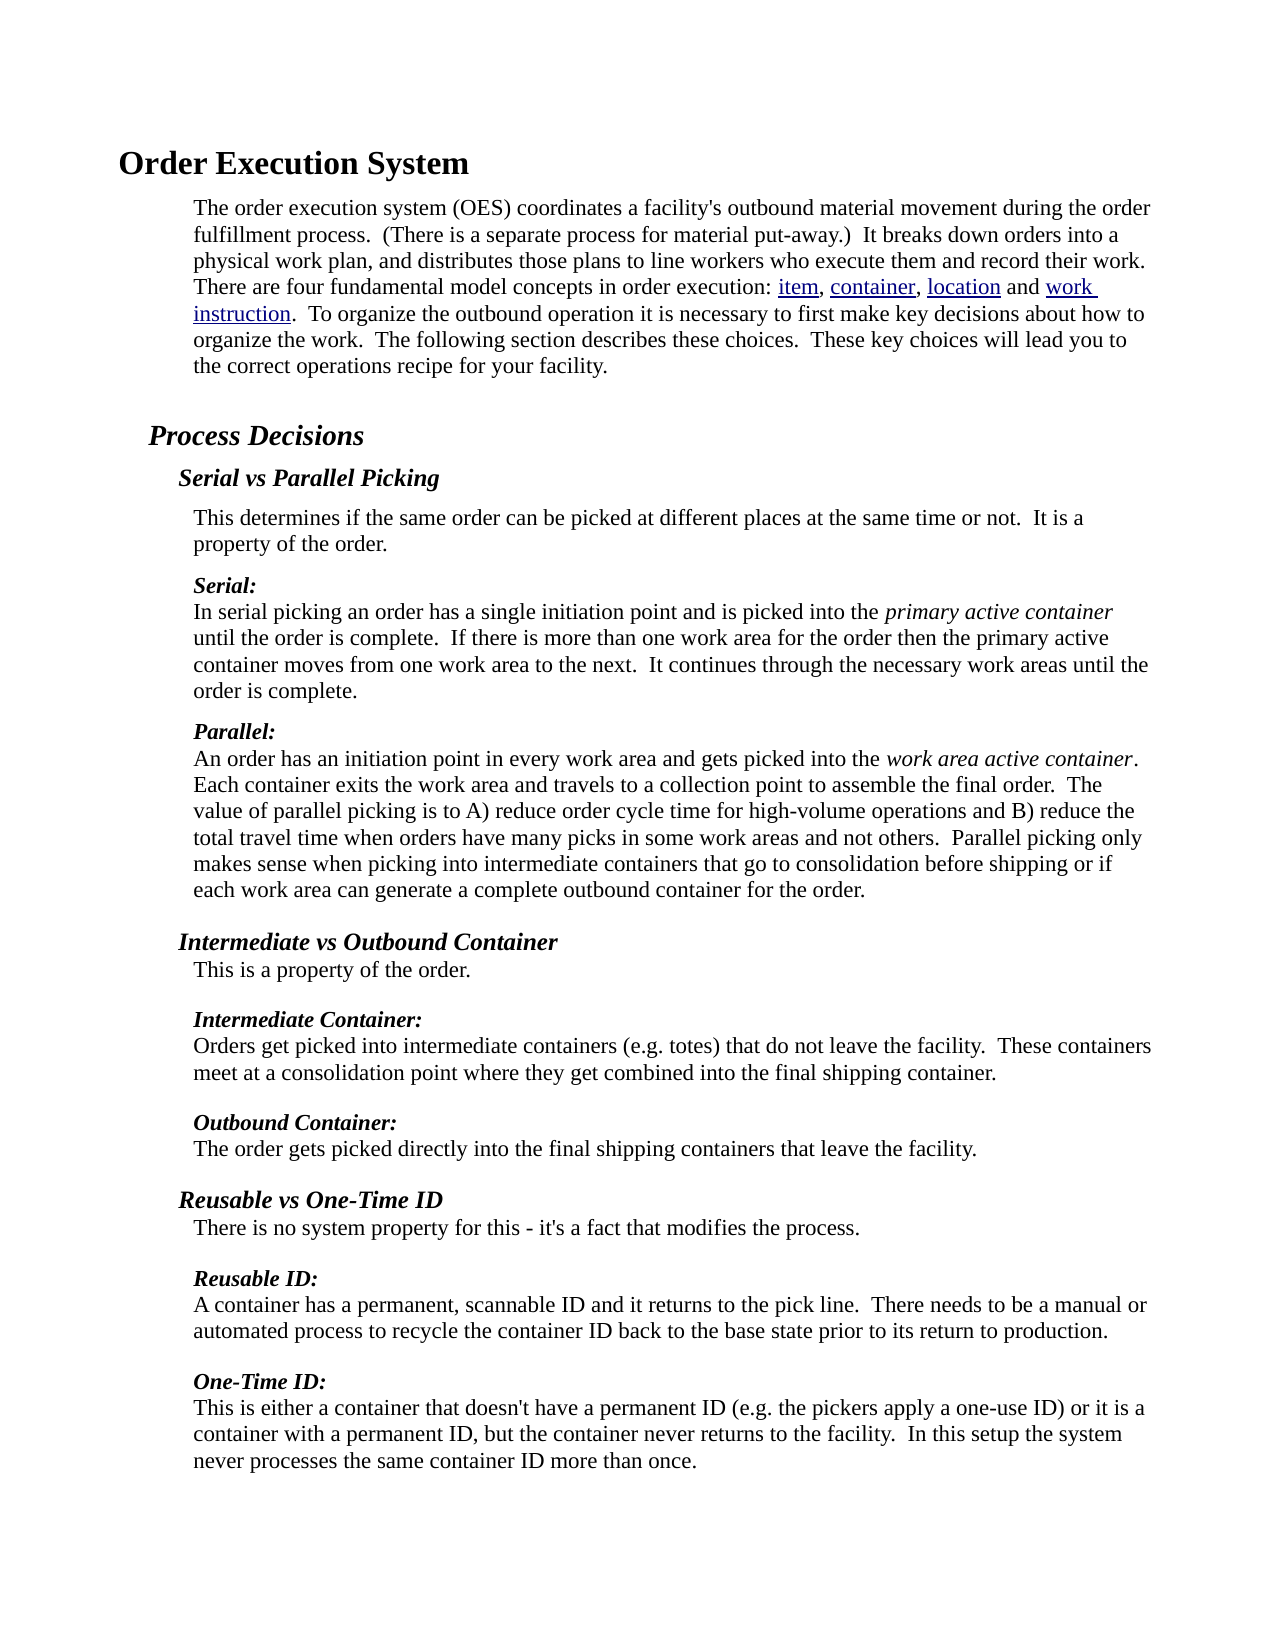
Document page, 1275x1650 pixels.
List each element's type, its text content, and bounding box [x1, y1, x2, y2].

subtitle Serial: [193, 572, 1157, 598]
subtitle Reusable ID: [193, 1265, 1157, 1291]
subtitle Serial vs Parallel Picking [178, 463, 1157, 492]
text In serial picking an order has a single initiation point and is picked into the primary active container until the order is complete. If there is more than one work area for the order then the primary active container moves from one work area to the next. It continues through the necessary work areas until the order is complete. [193, 598, 1157, 703]
subtitle Reusable vs One-Time ID [178, 1186, 1157, 1214]
subtitle Intermediate Container: [193, 1006, 1157, 1032]
text This determines if the same order can be picked at different places at the same time or not. It is a property of the order. [193, 504, 1157, 557]
text There is no system property for this - it's a fact that modifies the process. [193, 1214, 1157, 1241]
text An order has an initiation point in every work area and gets picked into the work area active container. Each container exits the work area and travels to a collection point to assemble the final order. The value of parallel picking is to A) reduce order cycle time for high-volume operations and B) reduce the total travel time when orders have many picks in some work areas and not others. Parallel picking only makes sense when picking into intermediate containers that go to consolidation before shipping or if each work area can generate a complete outbound container for the order. [193, 745, 1157, 903]
subtitle Order Execution System [118, 143, 1157, 182]
subtitle Process Decisions [148, 418, 1157, 451]
subtitle One-Time ID: [193, 1368, 1157, 1394]
text The order execution system (OES) coordinates a facility's outbound material movement during the order fulfillment process. (There is a separate process for material put-away.) It breaks down orders into a physical work plan, and distributes those plans to line workers who execute them and record their work. There are four fundamental model concepts in order execution: item, container, location and work instruction. To organize the outbound operation it is necessary to first make key decisions about how to organize the work. The following section describes these choices. These key choices will lead you to the correct operations recipe for your facility. [193, 194, 1157, 379]
subtitle Outbound Container: [193, 1109, 1157, 1135]
text A container has a permanent, scannable ID and it returns to the pick line. There needs to be a manual or automated process to recycle the container ID back to the base state prior to its return to production. [193, 1291, 1157, 1344]
text This is a property of the order. [193, 956, 1157, 982]
text This is either a container that doesn't have a permanent ID (e.g. the pickers apply a one-use ID) or it is a container with a permanent ID, but the container never returns to the facility. In this setup the system never processes the same container ID more than once. [193, 1394, 1157, 1473]
text Orders get picked into intermediate containers (e.g. totes) that do not leave the facility. These containers meet at a consolidation point where they get combined into the final shipping container. [193, 1032, 1157, 1085]
subtitle Intermediate vs Outbound Container [178, 927, 1157, 956]
text The order gets picked directly into the final shipping containers that leave the facility. [193, 1135, 1157, 1162]
subtitle Parallel: [193, 718, 1157, 745]
